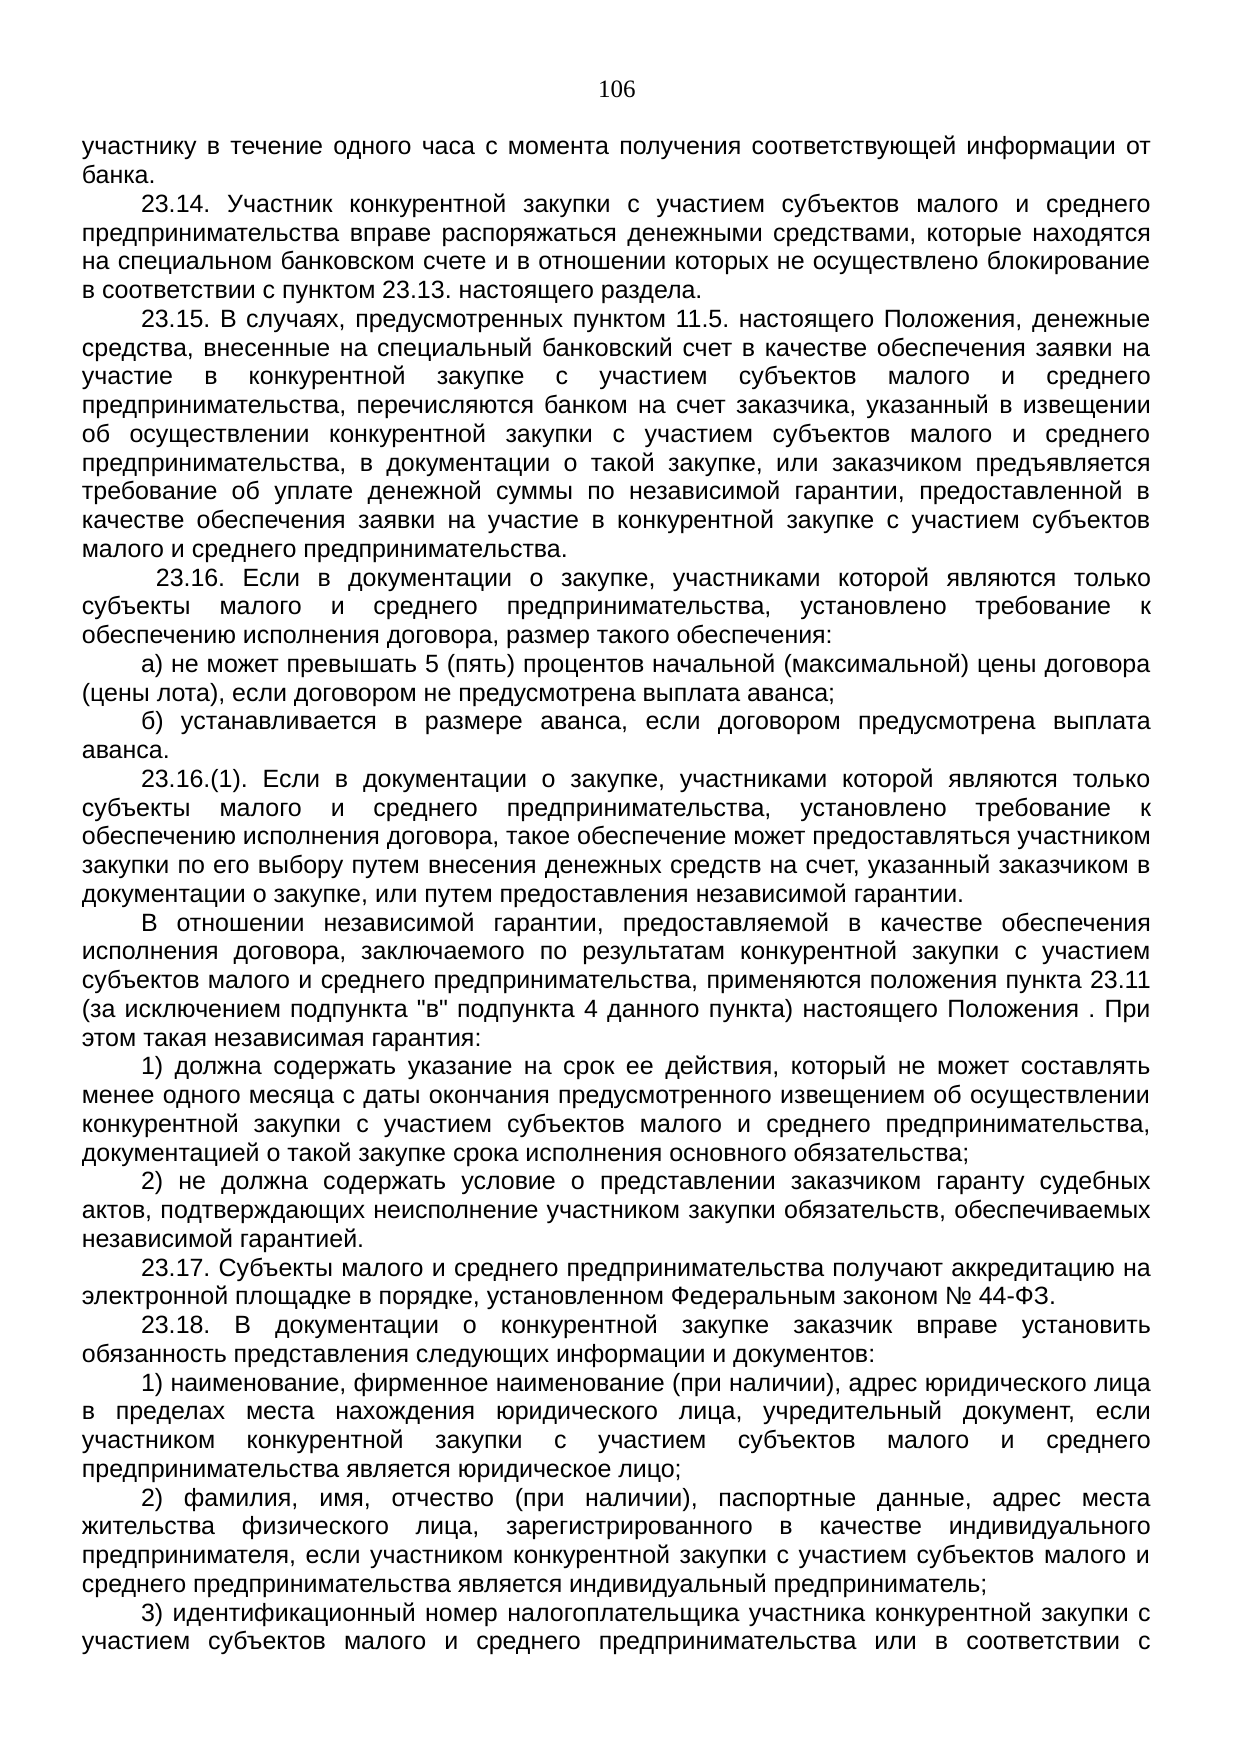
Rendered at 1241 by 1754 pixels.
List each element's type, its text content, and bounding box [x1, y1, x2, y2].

text 23.15. В случаях, предусмотренных пунктом 11.5. настоящего Положения, денежные средства, внесенные на специальный банковский счет в качестве обеспечения заявки на участие в конкурентной закупке с участием субъектов малого и среднего предпринимательства, перечисляются банком на счет заказчика, указанный в извещении об осуществлении конкурентной закупки с участием субъектов малого и среднего предпринимательства, в документации о такой закупке, или заказчиком предъявляется требование об уплате денежной суммы по независимой гарантии, предоставленной в качестве обеспечения заявки на участие в конкурентной закупке с участием субъектов малого и среднего предпринимательства. [82, 304, 1152, 562]
text 23.16. Если в документации о закупке, участниками которой являются только субъекты малого и среднего предпринимательства, установлено требование к обеспечению исполнения договора, размер такого обеспечения: [82, 562, 1152, 649]
text 23.14. Участник конкурентной закупки с участием субъектов малого и среднего предпринимательства вправе распоряжаться денежными средствами, которые находятся на специальном банковском счете и в отношении которых не осуществлено блокирование в соответствии с пунктом 23.13. настоящего раздела. [82, 189, 1152, 304]
text 23.16.(1). Если в документации о закупке, участниками которой являются только субъекты малого и среднего предпринимательства, установлено требование к обеспечению исполнения договора, такое обеспечение может предоставляться участником закупки по его выбору путем внесения денежных средств на счет, указанный заказчиком в документации о закупке, или путем предоставления независимой гарантии. [82, 764, 1152, 907]
text а) не может превышать 5 (пять) процентов начальной (максимальной) цены договора (цены лота), если договором не предусмотрена выплата аванса; [82, 649, 1152, 706]
text 2) не должна содержать условие о представлении заказчиком гаранту судебных актов, подтверждающих неисполнение участником закупки обязательств, обеспечиваемых независимой гарантией. [82, 1166, 1152, 1252]
text 23.18. В документации о конкурентной закупке заказчик вправе установить обязанность представления следующих информации и документов: [82, 1310, 1152, 1367]
text В отношении независимой гарантии, предоставляемой в качестве обеспечения исполнения договора, заключаемого по результатам конкурентной закупки с участием субъектов малого и среднего предпринимательства, применяются положения пункта 23.11 (за исключением подпункта "в" подпункта 4 данного пункта) настоящего Положения . При этом такая независимая гарантия: [82, 907, 1152, 1051]
text участнику в течение одного часа с момента получения соответствующей информации от банка. [82, 131, 1152, 189]
text 1) должна содержать указание на срок ее действия, который не может составлять менее одного месяца с даты окончания предусмотренного извещением об осуществлении конкурентной закупки с участием субъектов малого и среднего предпринимательства, документацией о такой закупке срока исполнения основного обязательства; [82, 1051, 1152, 1166]
text 23.17. Субъекты малого и среднего предпринимательства получают аккредитацию на электронной площадке в порядке, установленном Федеральным законом № 44-ФЗ. [82, 1252, 1152, 1310]
text 3) идентификационный номер налогоплательщика участника конкурентной закупки с участием субъектов малого и среднего предпринимательства или в соответствии с [82, 1597, 1152, 1655]
text 1) наименование, фирменное наименование (при наличии), адрес юридического лица в пределах места нахождения юридического лица, учредительный документ, если участником конкурентной закупки с участием субъектов малого и среднего предпринимательства является юридическое лицо; [82, 1367, 1152, 1482]
text 2) фамилия, имя, отчество (при наличии), паспортные данные, адрес места жительства физического лица, зарегистрированного в качестве индивидуального предпринимателя, если участником конкурентной закупки с участием субъектов малого и среднего предпринимательства является индивидуальный предприниматель; [82, 1482, 1152, 1597]
text б) устанавливается в размере аванса, если договором предусмотрена выплата аванса. [82, 706, 1152, 764]
